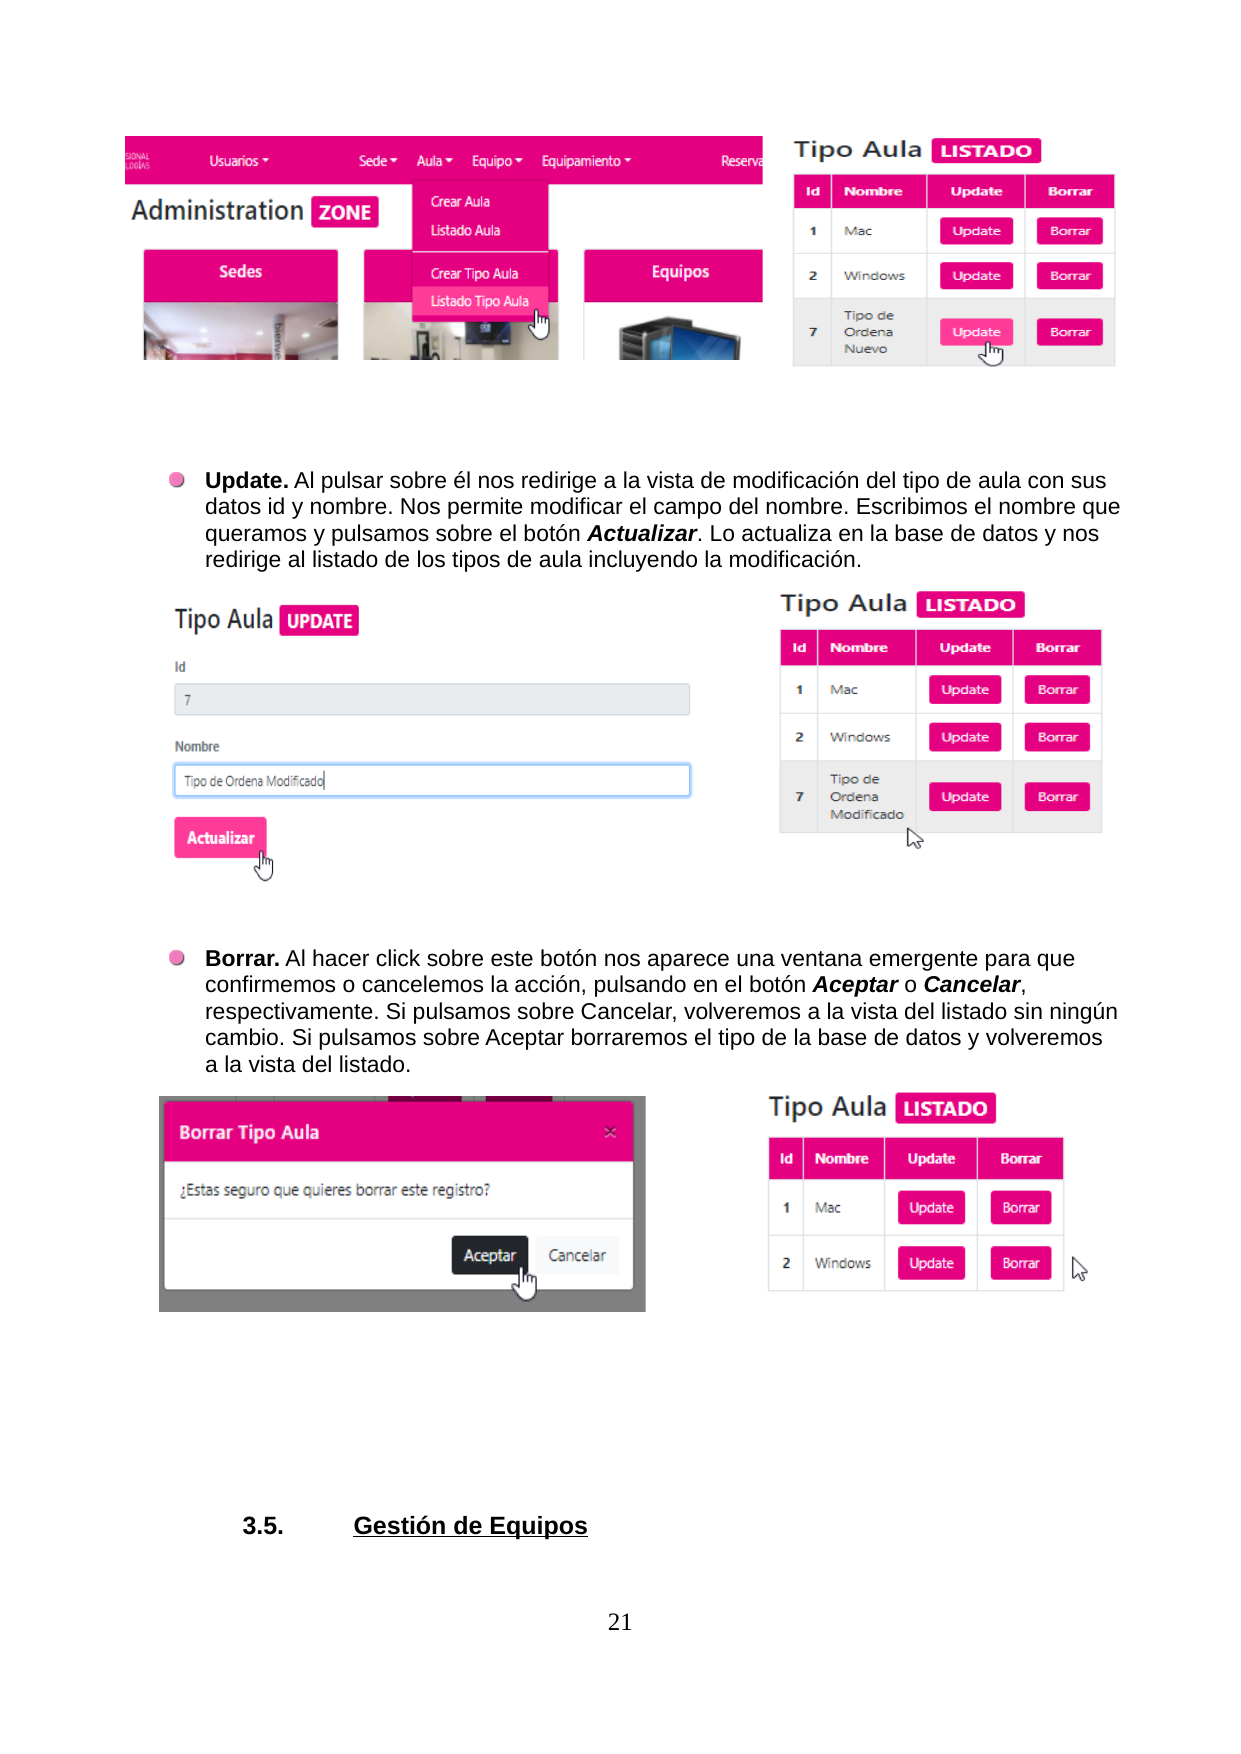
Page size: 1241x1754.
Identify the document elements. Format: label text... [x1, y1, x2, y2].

picture [790, 135, 1116, 368]
picture [159, 1096, 646, 1312]
picture [168, 949, 186, 967]
picture [750, 1085, 1098, 1307]
picture [168, 471, 186, 489]
list Borrar. Al hacer click sobre este botón nos aparece una ventana emergente para que confirmemos o cancelemos la acción, pulsando en el botón Aceptar o Cancelar, respectivamente. Si pulsamos sobre Cancelar, volveremos a la vista del listado sin ningún cambio. Si pulsamos sobre Aceptar borraremos el tipo de la base de datos y volveremos a la vista del listado. [167, 945, 1122, 1077]
list Update. Al pulsar sobre él nos redirige a la vista de modificación del tipo de aula con sus datos id y nombre. Nos permite modificar el campo del nombre. Escribimos el nombre que queramos y pulsamos sobre el botón Actualizar. Lo actualiza en la base de datos y nos redirige al listado de los tipos de aula incluyendo la modificación. [167, 467, 1122, 572]
picture [125, 136, 763, 360]
picture [153, 596, 702, 889]
picture [770, 588, 1111, 852]
list Gestión de Equipos [242, 1511, 1122, 1568]
